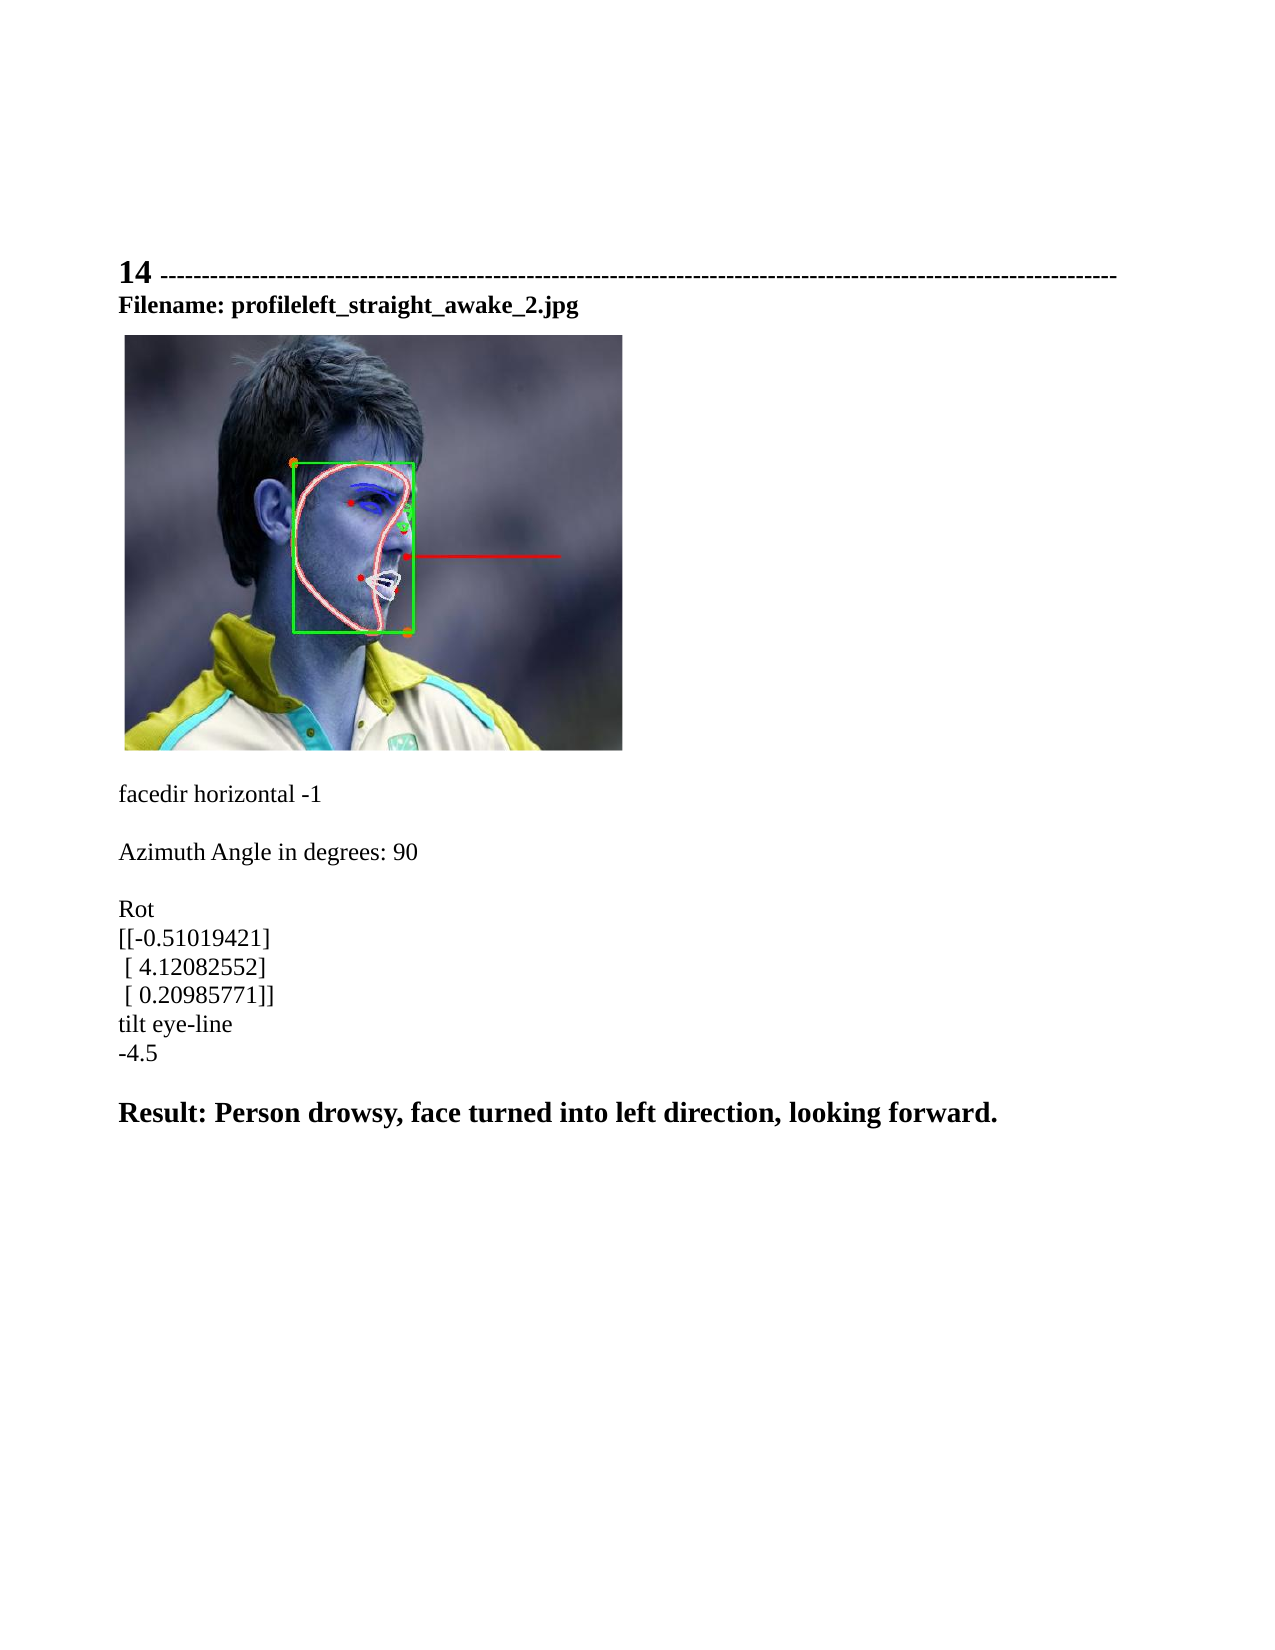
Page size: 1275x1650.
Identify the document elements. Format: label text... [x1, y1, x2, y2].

text tilt eye-line [118, 1009, 1157, 1038]
text [[-0.51019421] [118, 923, 1157, 952]
picture [124, 335, 623, 751]
text [ 4.12082552] [118, 952, 1157, 981]
text Result: Person drowsy, face turned into left direction, looking forward. [118, 1096, 1157, 1129]
text -4.5 [118, 1038, 1157, 1067]
text Filename: profileleft_straight_awake_2.jpg [118, 291, 1157, 319]
text Rot [118, 894, 1157, 923]
text Azimuth Angle in degrees: 90 [118, 837, 1157, 866]
text [ 0.20985771]] [118, 981, 1157, 1009]
text 14 ------------------------------------------------------------------------------------------------------------------- [118, 252, 1157, 291]
text facedir horizontal -1 [118, 779, 1157, 808]
